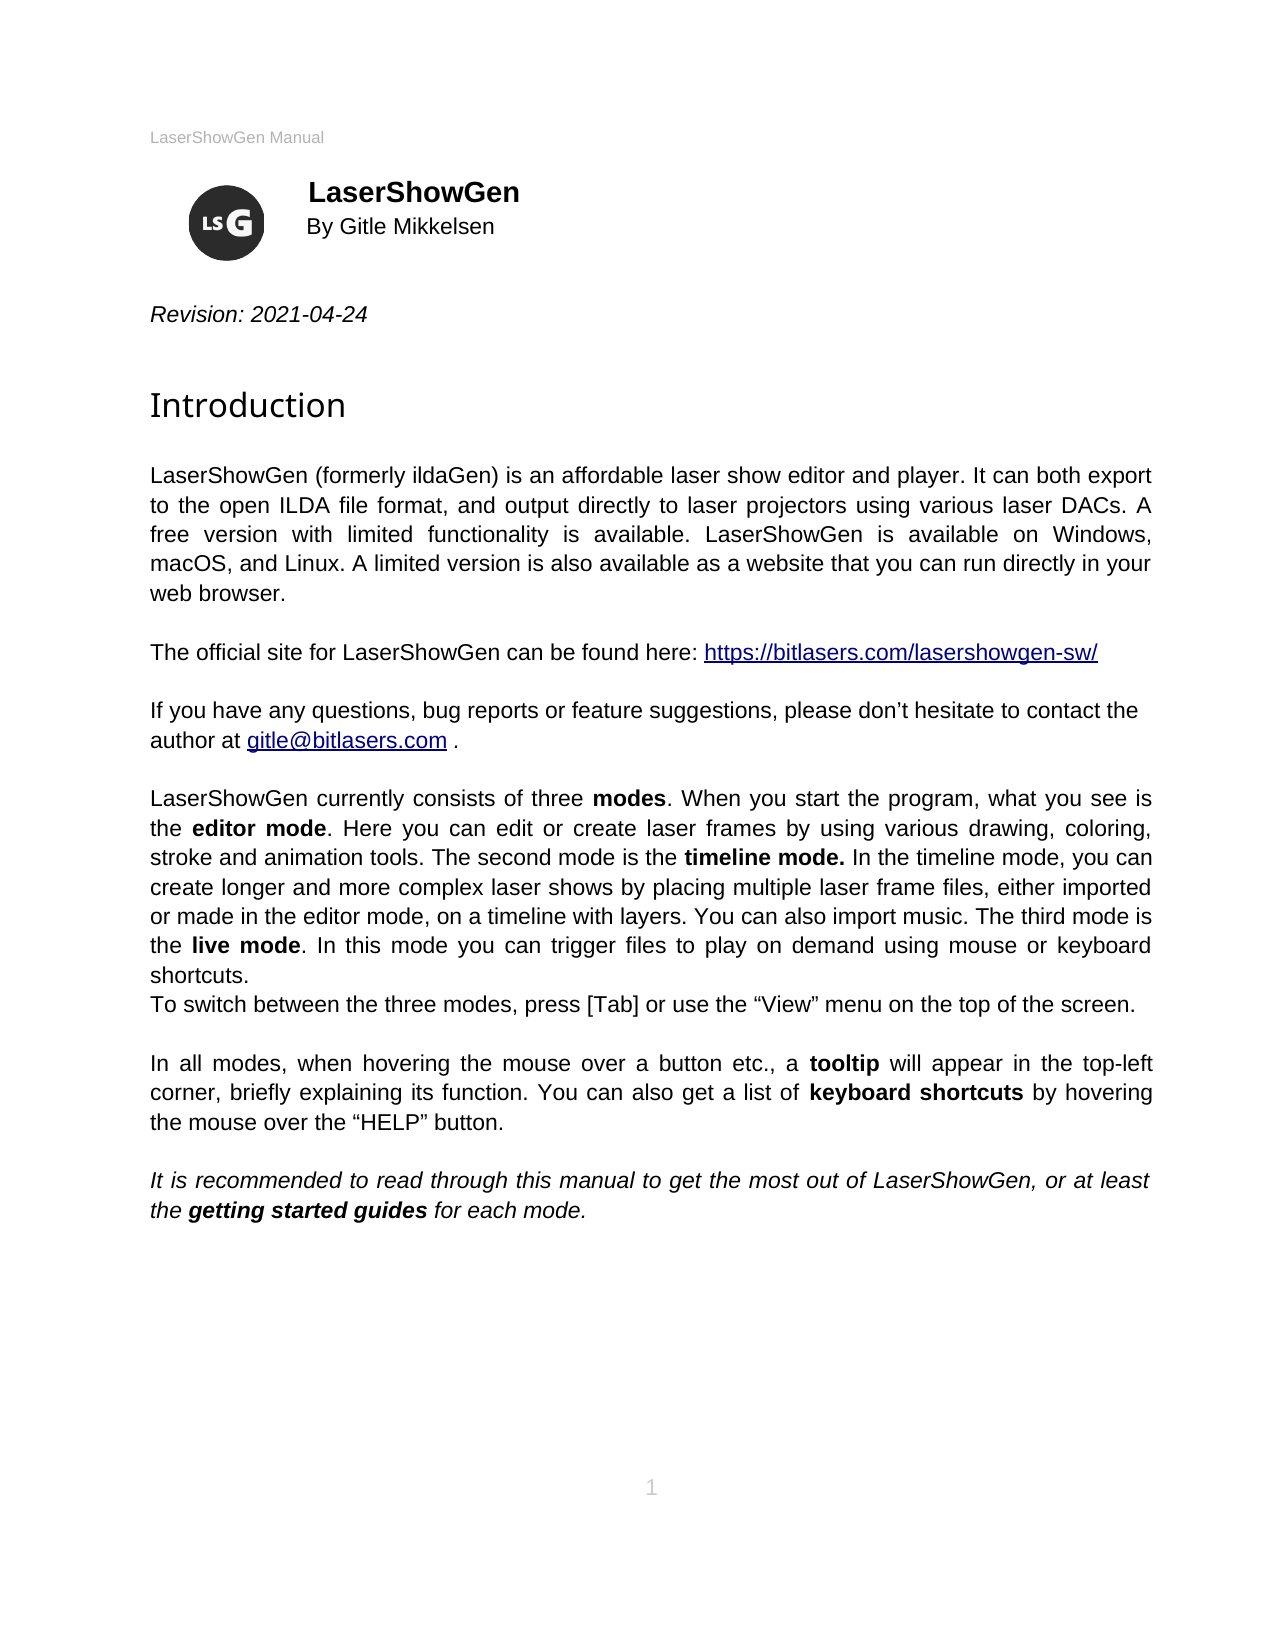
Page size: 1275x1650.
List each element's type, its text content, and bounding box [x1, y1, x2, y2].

text [150, 214, 188, 239]
text To switch between the three modes, press [Tab] or use the “View” menu on the top of the screen. [150, 992, 1153, 1017]
text LaserShowGen currently consists of three modes. When you start the program, what you see is the editor mode. Here you can edit or create laser frames by using various drawing, coloring, stroke and animation tools. The second mode is the timeline mode. In the timeline mode, you can create longer and more complex laser shows by placing multiple laser frame files, either imported or made in the editor mode, on a timeline with layers. You can also import music. The third mode is the live mode. In this mode you can trigger files to play on demand using mouse or keyboard shortcuts. [150, 786, 1153, 988]
subtitle Introduction [150, 381, 1153, 427]
text In all modes, when hovering the mouse over a button etc., a tooltip will appear in the top-left corner, briefly explaining its function. You can also get a list of keyboard shortcuts by hovering the mouse over the “HELP” button. [150, 1050, 1153, 1135]
picture [188, 185, 264, 261]
text The official site for LaserShowGen can be found here: https://bitlasers.com/lasershowgen-sw/ [150, 639, 1153, 665]
text It is recommended to read through this manual to get the most out of LaserShowGen, or at least the getting started guides for each mode. [150, 1168, 1153, 1223]
text If you have any questions, bug reports or feature suggestions, please don’t hesitate to contact the author at gitle@bitlasers.com . [150, 698, 1153, 753]
text LaserShowGen [150, 176, 1153, 209]
text Revision: 2021-04-24 [150, 302, 1153, 327]
text By Gitle Mikkelsen [264, 214, 1153, 239]
text LaserShowGen (formerly ildaGen) is an affordable laser show editor and player. It can both export to the open ILDA file format, and output directly to laser projectors using various laser DACs. A free version with limited functionality is available. LaserShowGen is available on Windows, macOS, and Linux. A limited version is also available as a website that you can run directly in your web browser. [150, 463, 1153, 606]
